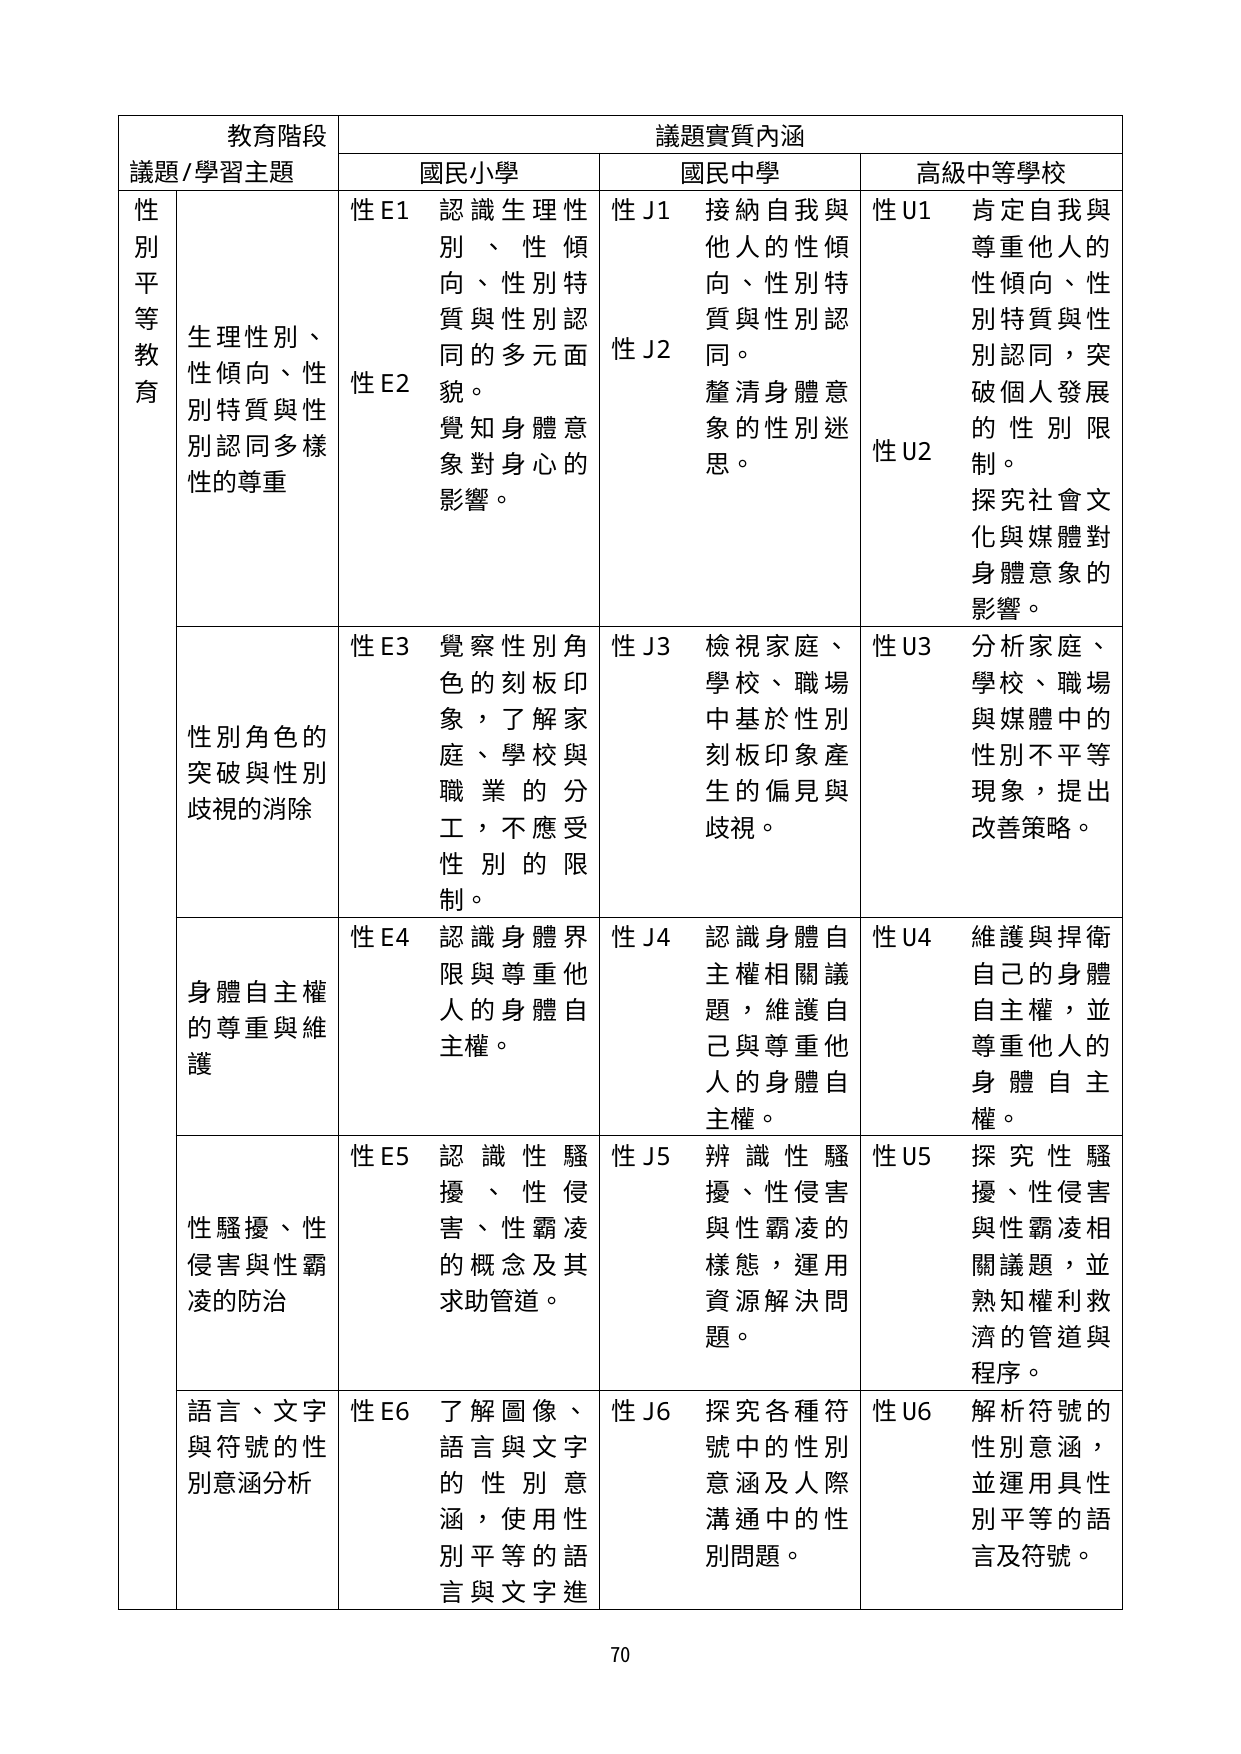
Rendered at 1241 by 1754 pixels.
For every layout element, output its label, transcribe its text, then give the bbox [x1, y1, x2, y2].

table_cell 性U3 [861, 627, 960, 917]
table_cell 接納自我與他人的性傾向、性別特質與性別認同。 釐清身體意象的性別迷思。 [694, 191, 860, 626]
table_cell 性J3 [600, 627, 694, 917]
table_cell 國民中學 [600, 154, 860, 190]
table_cell 性J1 性J2 [600, 191, 694, 626]
table_cell 性E6 [339, 1391, 428, 1609]
table_cell 認識生理性別、性傾向、性別特質與性別認同的多元面貌。 覺知身體意象對身心的影響。 [428, 191, 599, 626]
table_cell 了解圖像、語言與文字的性別意涵，使用性別平等的語言與文字進 [428, 1391, 599, 1609]
table_cell 性U1 性U2 [861, 191, 960, 626]
table_cell 性U6 [861, 1391, 960, 1609]
table_cell 性J6 [600, 1391, 694, 1609]
table_cell 分析家庭、學校、職場與媒體中的性別不平等現象，提出改善策略。 [960, 627, 1122, 917]
table_cell 性E4 [339, 918, 428, 1135]
table_cell 性J4 [600, 918, 694, 1135]
table_cell 性E1 性E2 [339, 191, 428, 626]
table_cell 性E5 [339, 1136, 428, 1390]
table_cell 生理性別、性傾向、性別特質與性別認同多樣性的尊重 [177, 191, 338, 626]
table_cell 認識身體界限與尊重他人的身體自主權。 [428, 918, 599, 1135]
table_cell 高級中等學校 [861, 154, 1122, 190]
table_cell 探究性騷擾、性侵害與性霸凌相關議題，並熟知權利救濟的管道與程序。 [960, 1136, 1122, 1390]
table_cell 國民小學 [339, 154, 599, 190]
table_cell 檢視家庭、學校、職場中基於性別刻板印象產生的偏見與歧視。 [694, 627, 860, 917]
table_cell 探究各種符號中的性別意涵及人際溝通中的性別問題。 [694, 1391, 860, 1609]
table_cell 肯定自我與尊重他人的性傾向、性別特質與性別認同，突破個人發展的性別限制。 探究社會文化與媒體對身體意象的影響。 [960, 191, 1122, 626]
table_cell 性別角色的突破與性別歧視的消除 [177, 627, 338, 917]
table_cell 解析符號的性別意涵，並運用具性別平等的語言及符號。 [960, 1391, 1122, 1609]
table_cell 性U5 [861, 1136, 960, 1390]
table_cell 辨識性騷擾、性侵害與性霸凌的樣態，運用資源解決問題。 [694, 1136, 860, 1390]
table_header 教育階段 議題/學習主題 [119, 116, 338, 190]
table_cell 維護與捍衛自己的身體自主權，並尊重他人的身體自主權。 [960, 918, 1122, 1135]
table_cell 認識性騷擾、性侵害、性霸凌的概念及其求助管道。 [428, 1136, 599, 1390]
table_cell 語言、文字與符號的性別意涵分析 [177, 1391, 338, 1609]
table_cell 認識身體自主權相關議題，維護自己與尊重他人的身體自主權。 [694, 918, 860, 1135]
table_cell 性E3 [339, 627, 428, 917]
table_cell 性騷擾、性侵害與性霸凌的防治 [177, 1136, 338, 1390]
table_cell 性J5 [600, 1136, 694, 1390]
table_header 議題實質內涵 [339, 116, 1122, 152]
table_cell 身體自主權的尊重與維護 [177, 918, 338, 1135]
table_cell 覺察性別角色的刻板印象，了解家庭、學校與職業的分工，不應受性別的限制。 [428, 627, 599, 917]
table_cell 性U4 [861, 918, 960, 1135]
table_cell 性別平等教育 [119, 191, 176, 1609]
